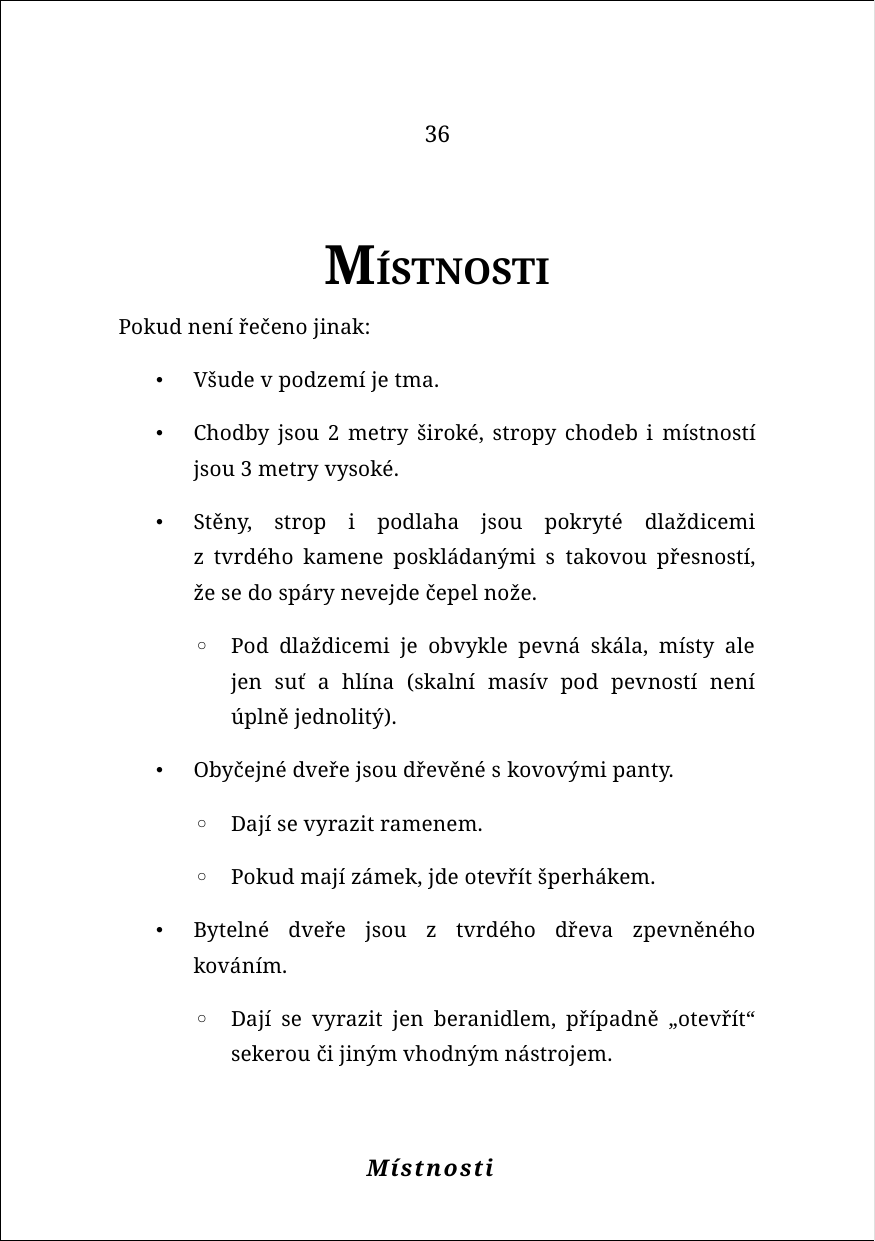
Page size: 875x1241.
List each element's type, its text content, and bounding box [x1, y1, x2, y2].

text Pokud není řečeno jinak: [118, 312, 756, 340]
list Dají se vyrazit jen beranidlem, případně „otevřít“ sekerou či jiným vhodným nástrojem. [193, 1004, 756, 1068]
list Bytelné dveře jsou z⁠ tvrdého dřeva zpevněného kováním. [156, 915, 756, 979]
list Dají se vyrazit ramenem. [193, 809, 756, 837]
subtitle Místnosti [118, 226, 756, 300]
list Všude v⁠ podzemí je tma. [156, 365, 756, 393]
list Pokud mají zámek, jde otevřít šperhákem. [193, 862, 756, 890]
list Stěny, strop i⁠ podlaha jsou pokryté dlaždicemi z⁠ tvrdého kamene poskládanými s⁠ takovou přesností, že se do spáry nevejde čepel nože. [156, 507, 756, 606]
list Chodby jsou 2 metry široké, stropy chodeb i⁠ místností jsou 3 metry vysoké. [156, 418, 756, 482]
list Pod dlaždicemi je obvykle pevná skála, místy ale jen suť a⁠ hlína (skalní masív pod pevností není úplně jednolitý). [193, 631, 756, 731]
list Obyčejné dveře jsou dřevěné s⁠ kovovými panty. [156, 756, 756, 784]
